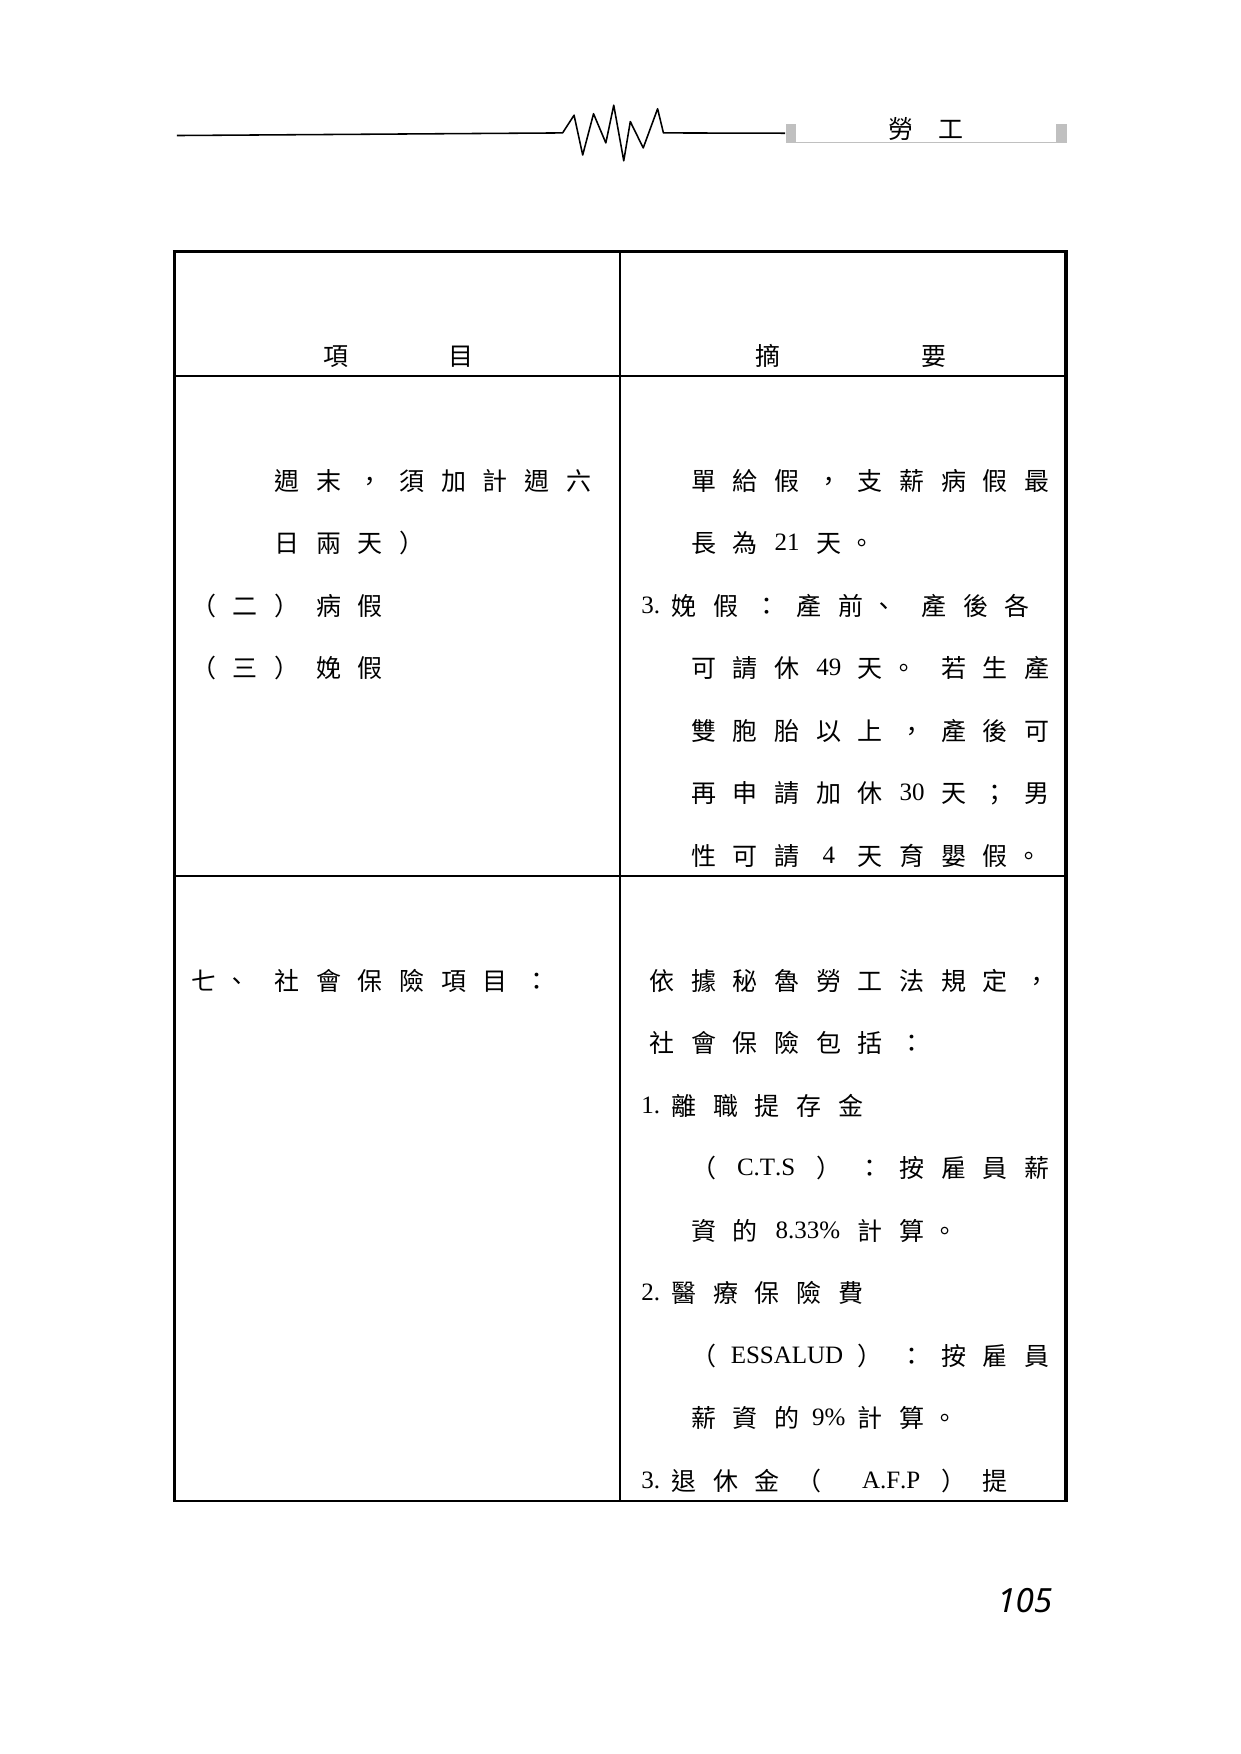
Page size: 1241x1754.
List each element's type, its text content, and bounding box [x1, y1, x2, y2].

table_header 項 目 [176, 253, 619, 375]
table_header 摘 要 [621, 253, 1064, 375]
table_cell 七、社會保險項目： [176, 877, 619, 1500]
table_cell 單給假，支薪病假最長為21天。 3. 娩假：產前、產後各可請休49天。若生產雙胞胎以上，產後可再申請加休30天；男性可請4天育嬰假。 [621, 377, 1064, 875]
table_cell 週末，須加計週六日兩天） （二）病假 （三）娩假 [176, 377, 619, 875]
table_cell 依據秘魯勞工法規定，社會保險包括： 1. 離職提存金（C.T.S）：按雇員薪資的8.33%計算。 2. 醫療保險費（ESSALUD）：按雇員薪資的9%計算。 3. 退休金（A.F.P）提 [621, 877, 1064, 1500]
